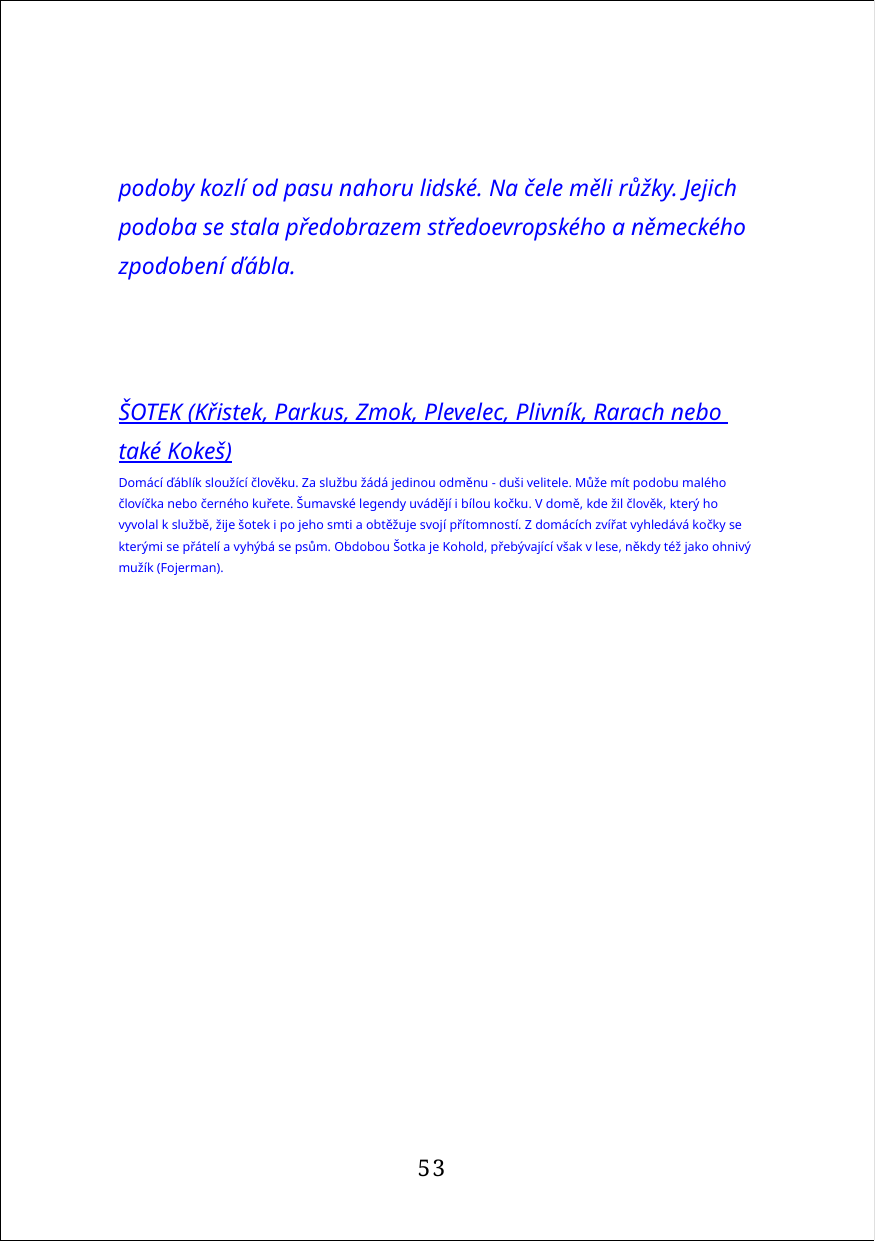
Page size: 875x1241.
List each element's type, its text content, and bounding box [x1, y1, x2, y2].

text Domácí ďáblík sloužící člověku. Za službu žádá jedinou odměnu - duši velitele. Může mít podobu malého človíčka nebo černého kuřete. Šumavské legendy uvádějí i bílou kočku. V domě, kde žil člověk, který ho vyvolal k službě, žije šotek i po jeho smti a obtěžuje svojí přítomností. Z domácích zvířat vyhledává kočky se kterými se přátelí a vyhýbá se psům. Obdobou Šotka je Kohold, přebývající však v lese, někdy též jako ohnivý mužík (Fojerman). [118, 474, 756, 576]
text ŠOTEK (Křistek, Parkus, Zmok, Plevelec, Plivník, Rarach nebo také Kokeš) [118, 396, 756, 466]
text podoby kozlí od pasu nahoru lidské. Na čele měli růžky. Jejich podoba se stala předobrazem středoevropského a německého zpodobení ďábla. [118, 172, 756, 281]
